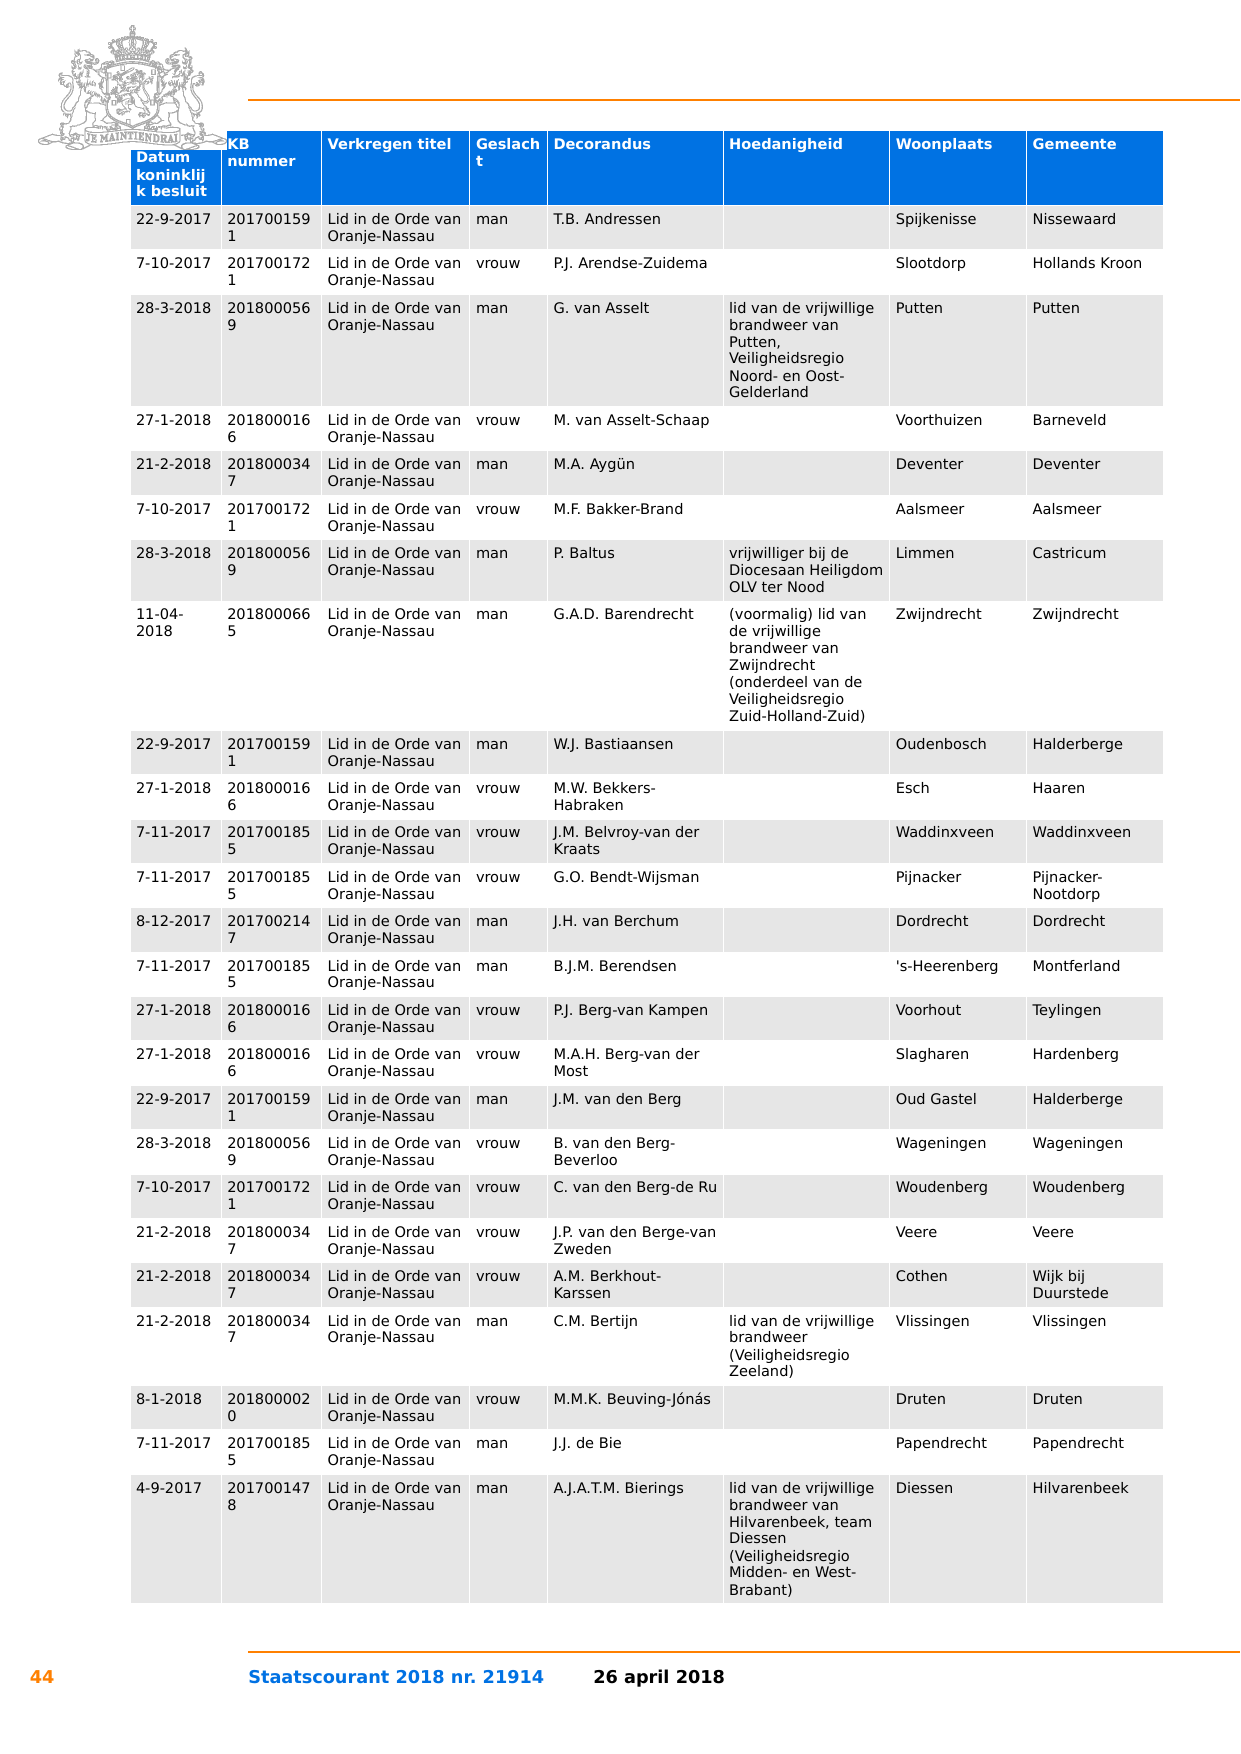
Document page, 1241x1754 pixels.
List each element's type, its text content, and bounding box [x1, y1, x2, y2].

table_cell Lid in de Orde van Oranje-Nassau [322, 451, 469, 495]
table_cell 7-10-2017 [131, 496, 221, 539]
table_cell [724, 496, 889, 539]
table_cell Putten [890, 295, 1026, 406]
table_cell 2018000347 [222, 1263, 321, 1307]
table_cell 2017001721 [222, 1175, 321, 1218]
table_cell W.J. Bastiaansen [548, 731, 723, 774]
table_cell Dordrecht [890, 908, 1026, 952]
table_cell Hardenberg [1027, 1041, 1163, 1085]
table_cell [724, 731, 889, 774]
table_cell [724, 997, 889, 1040]
table_cell Oudenbosch [890, 731, 1026, 774]
table_cell Zwijndrecht [890, 602, 1026, 730]
table_cell 22-9-2017 [131, 731, 221, 774]
table_cell Lid in de Orde van Oranje-Nassau [322, 1086, 469, 1129]
table_cell M.M.K. Beuving-Jónás [548, 1386, 723, 1429]
table_cell vrouw [470, 820, 547, 863]
table_cell [724, 820, 889, 863]
table_cell man [470, 1430, 547, 1474]
table_header Verkregen titel [322, 131, 469, 205]
table_cell [724, 1430, 889, 1474]
table_cell 22-9-2017 [131, 1086, 221, 1129]
table_cell man [470, 1086, 547, 1129]
table_cell 2017001855 [222, 820, 321, 863]
table_cell M.A.H. Berg-van der Most [548, 1041, 723, 1085]
table_cell Lid in de Orde van Oranje-Nassau [322, 206, 469, 249]
table_cell Lid in de Orde van Oranje-Nassau [322, 496, 469, 539]
table_header Datum koninklijk besluit [131, 150, 221, 205]
table_cell G.O. Bendt-Wijsman [548, 864, 723, 907]
table_cell vrouw [470, 1263, 547, 1307]
table_header Hoedanigheid [724, 131, 889, 205]
table_cell Lid in de Orde van Oranje-Nassau [322, 731, 469, 774]
table_cell vrouw [470, 407, 547, 450]
table_cell 28-3-2018 [131, 295, 221, 406]
table_cell 2018000569 [222, 1130, 321, 1173]
table_cell Limmen [890, 540, 1026, 601]
table_cell vrouw [470, 250, 547, 294]
table_cell (voormalig) lid van de vrijwillige brandweer van Zwijndrecht (onderdeel van de Veiligheidsregio Zuid-Holland-Zuid) [724, 602, 889, 730]
table_cell Diessen [890, 1475, 1026, 1603]
table_cell vrouw [470, 496, 547, 539]
table_cell [724, 250, 889, 294]
table_cell Castricum [1027, 540, 1163, 601]
table_cell [724, 775, 889, 818]
table_cell man [470, 1308, 547, 1385]
table_cell lid van de vrijwillige brandweer (Veiligheidsregio Zeeland) [724, 1308, 889, 1385]
table_cell [724, 451, 889, 495]
table_cell P.J. Arendse-Zuidema [548, 250, 723, 294]
table_cell Lid in de Orde van Oranje-Nassau [322, 1175, 469, 1218]
table_cell Hollands Kroon [1027, 250, 1163, 294]
table_cell B.J.M. Berendsen [548, 953, 723, 996]
table_cell [724, 206, 889, 249]
table_cell Druten [890, 1386, 1026, 1429]
table_cell vrouw [470, 997, 547, 1040]
table_cell Lid in de Orde van Oranje-Nassau [322, 1308, 469, 1385]
table_cell 27-1-2018 [131, 407, 221, 450]
table_cell vrouw [470, 1041, 547, 1085]
table_cell Lid in de Orde van Oranje-Nassau [322, 1263, 469, 1307]
table_cell Veere [890, 1219, 1026, 1262]
table_cell Voorhout [890, 997, 1026, 1040]
table_cell 2017001855 [222, 864, 321, 907]
table_cell 7-11-2017 [131, 864, 221, 907]
table_cell J.M. Belvroy-van der Kraats [548, 820, 723, 863]
table_cell Woudenberg [1027, 1175, 1163, 1218]
table_cell [724, 1263, 889, 1307]
table_cell Teylingen [1027, 997, 1163, 1040]
table_cell man [470, 602, 547, 730]
table_cell vrouw [470, 1219, 547, 1262]
table_cell 2018000020 [222, 1386, 321, 1429]
table_cell man [470, 206, 547, 249]
table_cell Lid in de Orde van Oranje-Nassau [322, 1041, 469, 1085]
table_cell Veere [1027, 1219, 1163, 1262]
table_cell man [470, 540, 547, 601]
table_cell 27-1-2018 [131, 1041, 221, 1085]
table_cell 21-2-2018 [131, 1308, 221, 1385]
table_cell A.J.A.T.M. Bierings [548, 1475, 723, 1603]
table_cell Aalsmeer [890, 496, 1026, 539]
table_cell Lid in de Orde van Oranje-Nassau [322, 1130, 469, 1173]
table_cell M.W. Bekkers-Habraken [548, 775, 723, 818]
table_cell 2018000166 [222, 1041, 321, 1085]
table_header Decorandus [548, 131, 723, 205]
table_cell C.M. Bertijn [548, 1308, 723, 1385]
table_cell Montferland [1027, 953, 1163, 996]
table_cell Lid in de Orde van Oranje-Nassau [322, 820, 469, 863]
table_cell Woudenberg [890, 1175, 1026, 1218]
table_cell vrouw [470, 1386, 547, 1429]
table_cell Lid in de Orde van Oranje-Nassau [322, 775, 469, 818]
table_cell M.F. Bakker-Brand [548, 496, 723, 539]
table_cell Deventer [1027, 451, 1163, 495]
table_cell G.A.D. Barendrecht [548, 602, 723, 730]
table_cell Druten [1027, 1386, 1163, 1429]
table_cell 2017002147 [222, 908, 321, 952]
table_cell [724, 1041, 889, 1085]
table_cell Lid in de Orde van Oranje-Nassau [322, 1430, 469, 1474]
table_cell Pijnacker-Nootdorp [1027, 864, 1163, 907]
table_cell 2018000665 [222, 602, 321, 730]
table_cell vrouw [470, 1175, 547, 1218]
table_cell 8-1-2018 [131, 1386, 221, 1429]
table_cell 2018000347 [222, 1308, 321, 1385]
table_cell man [470, 953, 547, 996]
table_cell [724, 1130, 889, 1173]
table_cell [724, 1219, 889, 1262]
table_cell 2017001721 [222, 496, 321, 539]
table_cell M.A. Aygün [548, 451, 723, 495]
table_cell 27-1-2018 [131, 775, 221, 818]
table_cell [724, 1386, 889, 1429]
table_cell Halderberge [1027, 1086, 1163, 1129]
table_cell 2017001591 [222, 731, 321, 774]
table_cell Papendrecht [890, 1430, 1026, 1474]
table_cell [724, 953, 889, 996]
table_cell A.M. Berkhout-Karssen [548, 1263, 723, 1307]
table_cell Slagharen [890, 1041, 1026, 1085]
table_cell lid van de vrijwillige brandweer van Hilvarenbeek, team Diessen (Veiligheidsregio Midden- en West-Brabant) [724, 1475, 889, 1603]
table_cell M. van Asselt-Schaap [548, 407, 723, 450]
table_cell 2017001591 [222, 1086, 321, 1129]
table_header Geslacht [470, 131, 547, 205]
table_cell man [470, 731, 547, 774]
table_cell 7-11-2017 [131, 820, 221, 863]
table_cell Lid in de Orde van Oranje-Nassau [322, 1219, 469, 1262]
table_cell 21-2-2018 [131, 1263, 221, 1307]
table_cell [724, 407, 889, 450]
table_cell 2017001721 [222, 250, 321, 294]
table_cell 28-3-2018 [131, 540, 221, 601]
table_cell Slootdorp [890, 250, 1026, 294]
table_cell man [470, 295, 547, 406]
table_cell Hilvarenbeek [1027, 1475, 1163, 1603]
table_cell P. Baltus [548, 540, 723, 601]
table_cell 's-Heerenberg [890, 953, 1026, 996]
table_cell lid van de vrijwillige brandweer van Putten, Veiligheidsregio Noord- en Oost-Gelderland [724, 295, 889, 406]
table_cell 2017001855 [222, 953, 321, 996]
table_cell Waddinxveen [1027, 820, 1163, 863]
table_cell Zwijndrecht [1027, 602, 1163, 730]
table_cell Lid in de Orde van Oranje-Nassau [322, 250, 469, 294]
table_header Woonplaats [890, 131, 1026, 205]
table_cell 7-11-2017 [131, 953, 221, 996]
table_cell vrijwilliger bij de Diocesaan Heiligdom OLV ter Nood [724, 540, 889, 601]
table_cell Wijk bij Duurstede [1027, 1263, 1163, 1307]
table_cell 2018000166 [222, 775, 321, 818]
table_cell Oud Gastel [890, 1086, 1026, 1129]
table_cell 22-9-2017 [131, 206, 221, 249]
table_cell B. van den Berg-Beverloo [548, 1130, 723, 1173]
table_cell G. van Asselt [548, 295, 723, 406]
table_cell 8-12-2017 [131, 908, 221, 952]
table_cell 7-10-2017 [131, 1175, 221, 1218]
table_cell 2018000569 [222, 540, 321, 601]
table_cell man [470, 908, 547, 952]
table_cell Halderberge [1027, 731, 1163, 774]
table_cell Lid in de Orde van Oranje-Nassau [322, 540, 469, 601]
table_cell Vlissingen [1027, 1308, 1163, 1385]
table_cell Lid in de Orde van Oranje-Nassau [322, 407, 469, 450]
table_header Gemeente [1027, 131, 1163, 205]
table_cell Cothen [890, 1263, 1026, 1307]
table_cell 21-2-2018 [131, 451, 221, 495]
table_cell Vlissingen [890, 1308, 1026, 1385]
table_cell J.P. van den Berge-van Zweden [548, 1219, 723, 1262]
table_cell Putten [1027, 295, 1163, 406]
table_cell Lid in de Orde van Oranje-Nassau [322, 1475, 469, 1603]
table_cell 7-10-2017 [131, 250, 221, 294]
table_cell Voorthuizen [890, 407, 1026, 450]
table_cell C. van den Berg-de Ru [548, 1175, 723, 1218]
table_cell Papendrecht [1027, 1430, 1163, 1474]
table_cell Pijnacker [890, 864, 1026, 907]
table_cell Aalsmeer [1027, 496, 1163, 539]
table_cell [724, 908, 889, 952]
table_cell 2018000347 [222, 451, 321, 495]
table_cell vrouw [470, 864, 547, 907]
picture [38, 25, 227, 150]
table_cell [724, 1086, 889, 1129]
table_cell [724, 1175, 889, 1218]
table_cell 2017001478 [222, 1475, 321, 1603]
table_cell 11-04-2018 [131, 602, 221, 730]
table_header KB nummer [222, 131, 321, 205]
table_cell Spijkenisse [890, 206, 1026, 249]
table_cell 2018000347 [222, 1219, 321, 1262]
table_cell Wageningen [1027, 1130, 1163, 1173]
table_cell Dordrecht [1027, 908, 1163, 952]
table_cell [724, 864, 889, 907]
table_cell Lid in de Orde van Oranje-Nassau [322, 295, 469, 406]
table_cell Lid in de Orde van Oranje-Nassau [322, 864, 469, 907]
table_cell 27-1-2018 [131, 997, 221, 1040]
table_cell vrouw [470, 775, 547, 818]
table_cell man [470, 451, 547, 495]
table_cell P.J. Berg-van Kampen [548, 997, 723, 1040]
table_cell 2017001591 [222, 206, 321, 249]
table_cell Deventer [890, 451, 1026, 495]
table_cell J.M. van den Berg [548, 1086, 723, 1129]
table_cell man [470, 1475, 547, 1603]
table_cell Barneveld [1027, 407, 1163, 450]
table_cell vrouw [470, 1130, 547, 1173]
table_cell Esch [890, 775, 1026, 818]
table_cell Haaren [1027, 775, 1163, 818]
table_cell Lid in de Orde van Oranje-Nassau [322, 602, 469, 730]
table_cell J.H. van Berchum [548, 908, 723, 952]
table_cell 2018000569 [222, 295, 321, 406]
table_cell 21-2-2018 [131, 1219, 221, 1262]
table_cell 7-11-2017 [131, 1430, 221, 1474]
table_cell J.J. de Bie [548, 1430, 723, 1474]
table_cell T.B. Andressen [548, 206, 723, 249]
table_cell 4-9-2017 [131, 1475, 221, 1603]
table_cell Wageningen [890, 1130, 1026, 1173]
table_cell Lid in de Orde van Oranje-Nassau [322, 953, 469, 996]
table_cell Lid in de Orde van Oranje-Nassau [322, 997, 469, 1040]
table_cell 2018000166 [222, 407, 321, 450]
table_cell Nissewaard [1027, 206, 1163, 249]
table_cell 2018000166 [222, 997, 321, 1040]
table_cell 2017001855 [222, 1430, 321, 1474]
table_cell Lid in de Orde van Oranje-Nassau [322, 908, 469, 952]
table_cell Waddinxveen [890, 820, 1026, 863]
table_cell 28-3-2018 [131, 1130, 221, 1173]
table_cell Lid in de Orde van Oranje-Nassau [322, 1386, 469, 1429]
